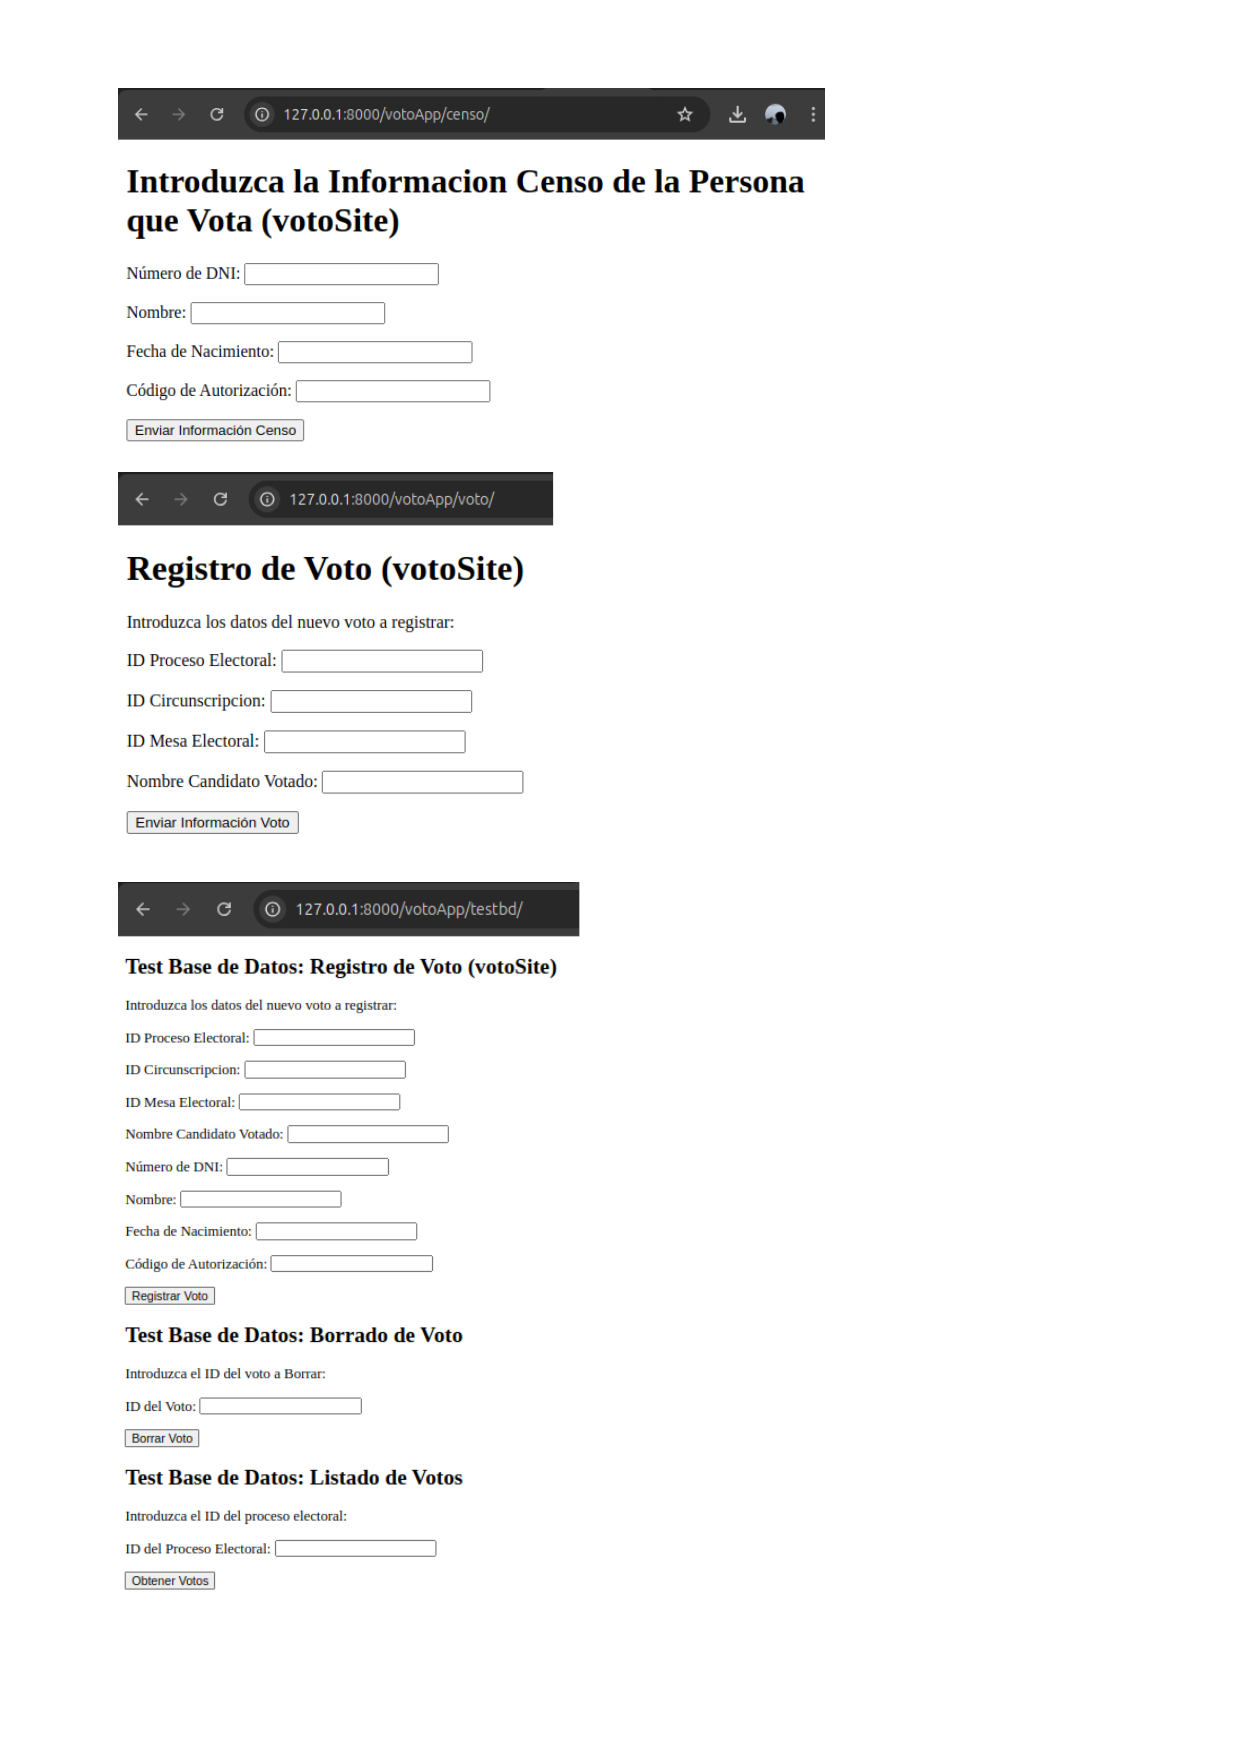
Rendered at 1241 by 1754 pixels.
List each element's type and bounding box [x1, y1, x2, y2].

picture [118, 88, 825, 870]
picture [118, 882, 580, 1601]
